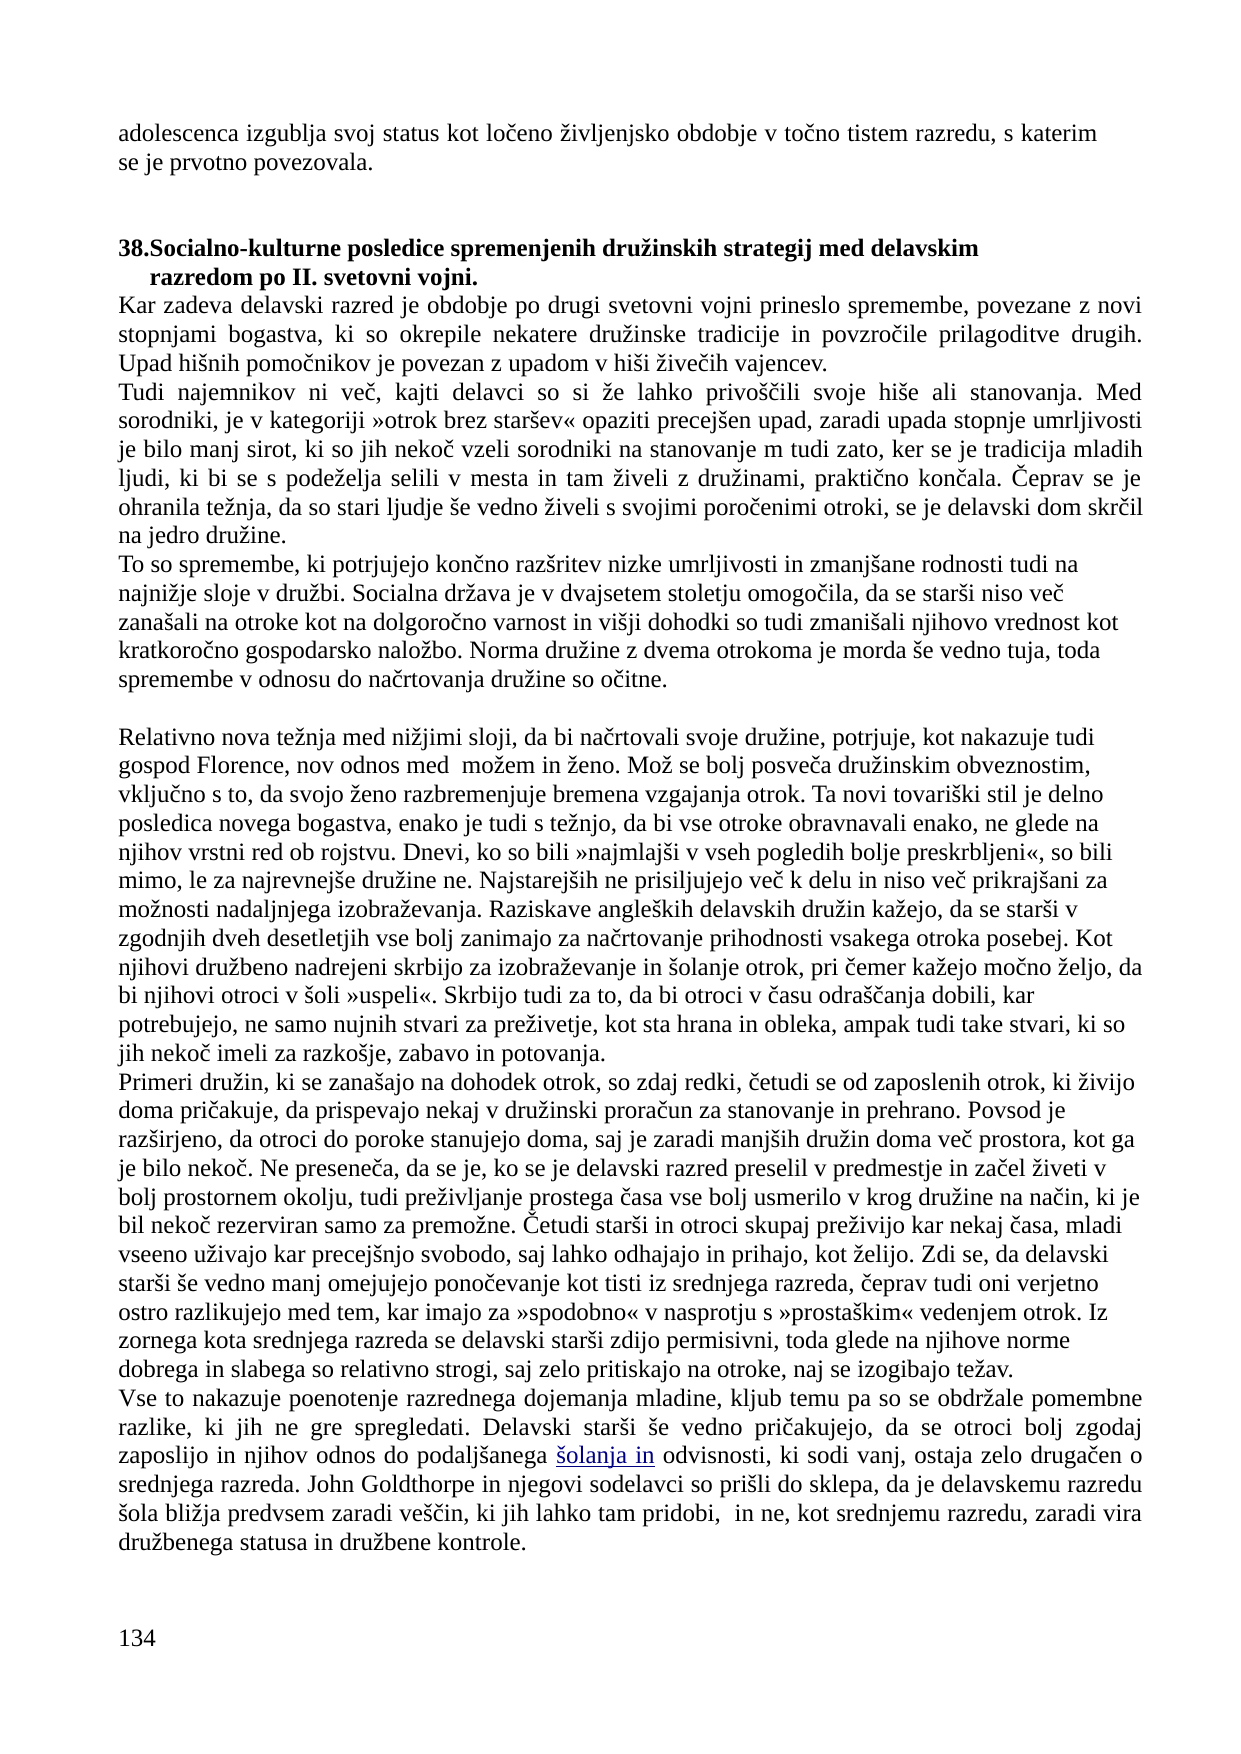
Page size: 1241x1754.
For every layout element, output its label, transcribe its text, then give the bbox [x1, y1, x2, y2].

text To so spremembe, ki potrjujejo končno razšritev nizke umrljivosti in zmanjšane rodnosti tudi na najnižje sloje v družbi. Socialna država je v dvajsetem stoletju omogočila, da se starši niso več zanašali na otroke kot na dolgoročno varnost in višji dohodki so tudi zmanišali njihovo vrednost kot kratkoročno gospodarsko naložbo. Norma družine z dvema otrokoma je morda še vedno tuja, toda spremembe v odnosu do načrtovanja družine so očitne. [118, 549, 1149, 693]
text 38.Socialno-kulturne posledice spremenjenih družinskih strategij med delavskim [118, 233, 1144, 262]
text Primeri družin, ki se zanašajo na dohodek otrok, so zdaj redki, četudi se od zaposlenih otrok, ki živijo doma pričakuje, da prispevajo nekaj v družinski proračun za stanovanje in prehrano. Povsod je razširjeno, da otroci do poroke stanujejo doma, saj je zaradi manjših družin doma več prostora, kot ga je bilo nekoč. Ne preseneča, da se je, ko se je delavski razred preselil v predmestje in začel živeti v bolj prostornem okolju, tudi preživljanje prostega časa vse bolj usmerilo v krog družine na način, ki je bil nekoč rezerviran samo za premožne. Četudi starši in otroci skupaj preživijo kar nekaj časa, mladi vseeno uživajo kar precejšnjo svobodo, saj lahko odhajajo in prihajo, kot želijo. Zdi se, da delavski starši še vedno manj omejujejo ponočevanje kot tisti iz srednjega razreda, čeprav tudi oni verjetno ostro razlikujejo med tem, kar imajo za »spodobno« v nasprotju s »prostaškim« vedenjem otrok. Iz zornega kota srednjega razreda se delavski starši zdijo permisivni, toda glede na njihove norme dobrega in slabega so relativno strogi, saj zelo pritiskajo na otroke, naj se izogibajo težav. [118, 1067, 1144, 1383]
text Kar zadeva delavski razred je obdobje po drugi svetovni vojni prineslo spremembe, povezane z novi stopnjami bogastva, ki so okrepile nekatere družinske tradicije in povzročile prilagoditve drugih. Upad hišnih pomočnikov je povezan z upadom v hiši živečih vajencev. [118, 291, 1144, 377]
text Tudi najemnikov ni več, kajti delavci so si že lahko privoščili svoje hiše ali stanovanja. Med sorodniki, je v kategoriji »otrok brez staršev« opaziti precejšen upad, zaradi upada stopnje umrljivosti je bilo manj sirot, ki so jih nekoč vzeli sorodniki na stanovanje m tudi zato, ker se je tradicija mladih ljudi, ki bi se s podeželja selili v mesta in tam živeli z družinami, praktično končala. Čeprav se je ohranila težnja, da so stari ljudje še vedno živeli s svojimi poročenimi otroki, se je delavski dom skrčil na jedro družine. [118, 377, 1144, 549]
text Relativno nova težnja med nižjimi sloji, da bi načrtovali svoje družine, potrjuje, kot nakazuje tudi gospod Florence, nov odnos med možem in ženo. Mož se bolj posveča družinskim obveznostim, vključno s to, da svojo ženo razbremenjuje bremena vzgajanja otrok. Ta novi tovariški stil je delno posledica novega bogastva, enako je tudi s težnjo, da bi vse otroke obravnavali enako, ne glede na njihov vrstni red ob rojstvu. Dnevi, ko so bili »najmlajši v vseh pogledih bolje preskrbljeni«, so bili mimo, le za najrevnejše družine ne. Najstarejših ne prisiljujejo več k delu in niso več prikrajšani za možnosti nadaljnjega izobraževanja. Raziskave angleških delavskih družin kažejo, da se starši v zgodnjih dveh desetletjih vse bolj zanimajo za načrtovanje prihodnosti vsakega otroka posebej. Kot njihovi družbeno nadrejeni skrbijo za izobraževanje in šolanje otrok, pri čemer kažejo močno željo, da bi njihovi otroci v šoli »uspeli«. Skrbijo tudi za to, da bi otroci v času odraščanja dobili, kar potrebujejo, ne samo nujnih stvari za preživetje, kot sta hrana in obleka, ampak tudi take stvari, ki so jih nekoč imeli za razkošje, zabavo in potovanja. [118, 722, 1149, 1067]
text razredom po II. svetovni vojni. [118, 262, 1144, 291]
text adolescenca izgublja svoj status kot ločeno življenjsko obdobje v točno tistem razredu, s katerim se je prvotno povezovala. [118, 118, 1099, 176]
text Vse to nakazuje poenotenje razrednega dojemanja mladine, kljub temu pa so se obdržale pomembne razlike, ki jih ne gre spregledati. Delavski starši še vedno pričakujejo, da se otroci bolj zgodaj zaposlijo in njihov odnos do podaljšanega šolanja in odvisnosti, ki sodi vanj, ostaja zelo drugačen o srednjega razreda. John Goldthorpe in njegovi sodelavci so prišli do sklepa, da je delavskemu razredu šola bližja predvsem zaradi veščin, ki jih lahko tam pridobi, in ne, kot srednjemu razredu, zaradi vira družbenega statusa in družbene kontrole. [118, 1383, 1144, 1556]
